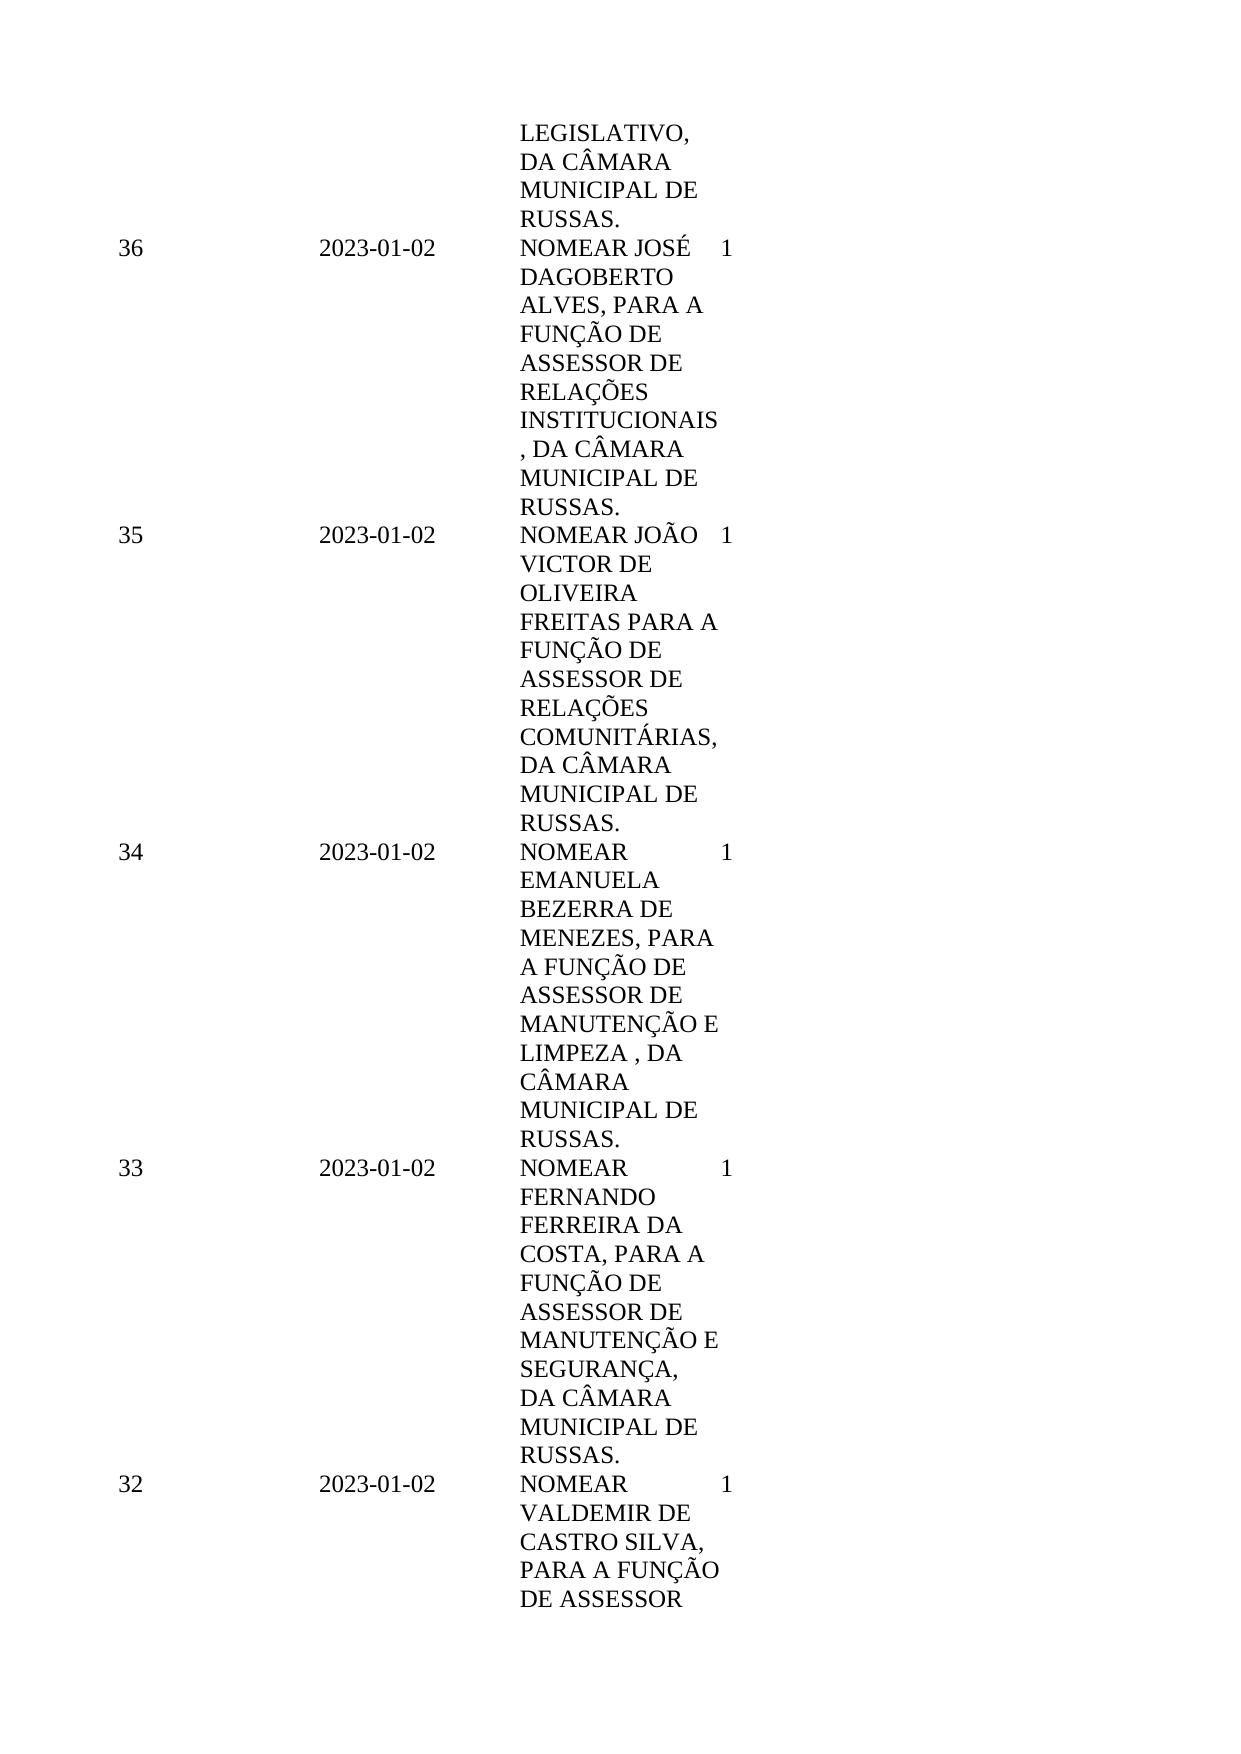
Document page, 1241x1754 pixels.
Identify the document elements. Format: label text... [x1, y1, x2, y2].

table_cell NOMEAR VALDEMIR DE CASTRO SILVA, PARA A FUNÇÃO DE ASSESSOR [520, 1469, 720, 1613]
table_cell [921, 1469, 1122, 1613]
table_cell 32 [118, 1469, 319, 1613]
table_cell 34 [118, 837, 319, 1153]
table_cell [921, 1153, 1122, 1469]
table_cell 2023-01-02 [319, 521, 519, 837]
table_cell 1 [720, 233, 921, 521]
table_cell [118, 118, 319, 233]
table_cell [921, 233, 1122, 521]
table_cell NOMEAR JOÃO VICTOR DE OLIVEIRA FREITAS PARA A FUNÇÃO DE ASSESSOR DE RELAÇÕES COMUNITÁRIAS, DA CÂMARA MUNICIPAL DE RUSSAS. [520, 521, 720, 837]
table_cell 1 [720, 1469, 921, 1613]
table_cell [720, 118, 921, 233]
table_cell [921, 521, 1122, 837]
table_cell 1 [720, 837, 921, 1153]
table_cell NOMEAR EMANUELA BEZERRA DE MENEZES, PARA A FUNÇÃO DE ASSESSOR DE MANUTENÇÃO E LIMPEZA , DA CÂMARA MUNICIPAL DE RUSSAS. [520, 837, 720, 1153]
table_cell 2023-01-02 [319, 233, 519, 521]
table_cell NOMEAR JOSÉ DAGOBERTO ALVES, PARA A FUNÇÃO DE ASSESSOR DE RELAÇÕES INSTITUCIONAIS, DA CÂMARA MUNICIPAL DE RUSSAS. [520, 233, 720, 521]
table_cell [921, 837, 1122, 1153]
table_cell NOMEAR FERNANDO FERREIRA DA COSTA, PARA A FUNÇÃO DE ASSESSOR DE MANUTENÇÃO E SEGURANÇA, DA CÂMARA MUNICIPAL DE RUSSAS. [520, 1153, 720, 1469]
table_cell 36 [118, 233, 319, 521]
table_cell 1 [720, 1153, 921, 1469]
table_cell LEGISLATIVO, DA CÂMARA MUNICIPAL DE RUSSAS. [520, 118, 720, 233]
table_cell [319, 118, 519, 233]
table_cell 2023-01-02 [319, 1153, 519, 1469]
table_cell [921, 118, 1122, 233]
table_cell 1 [720, 521, 921, 837]
table_cell 33 [118, 1153, 319, 1469]
table_cell 35 [118, 521, 319, 837]
table_cell 2023-01-02 [319, 837, 519, 1153]
table_cell 2023-01-02 [319, 1469, 519, 1613]
